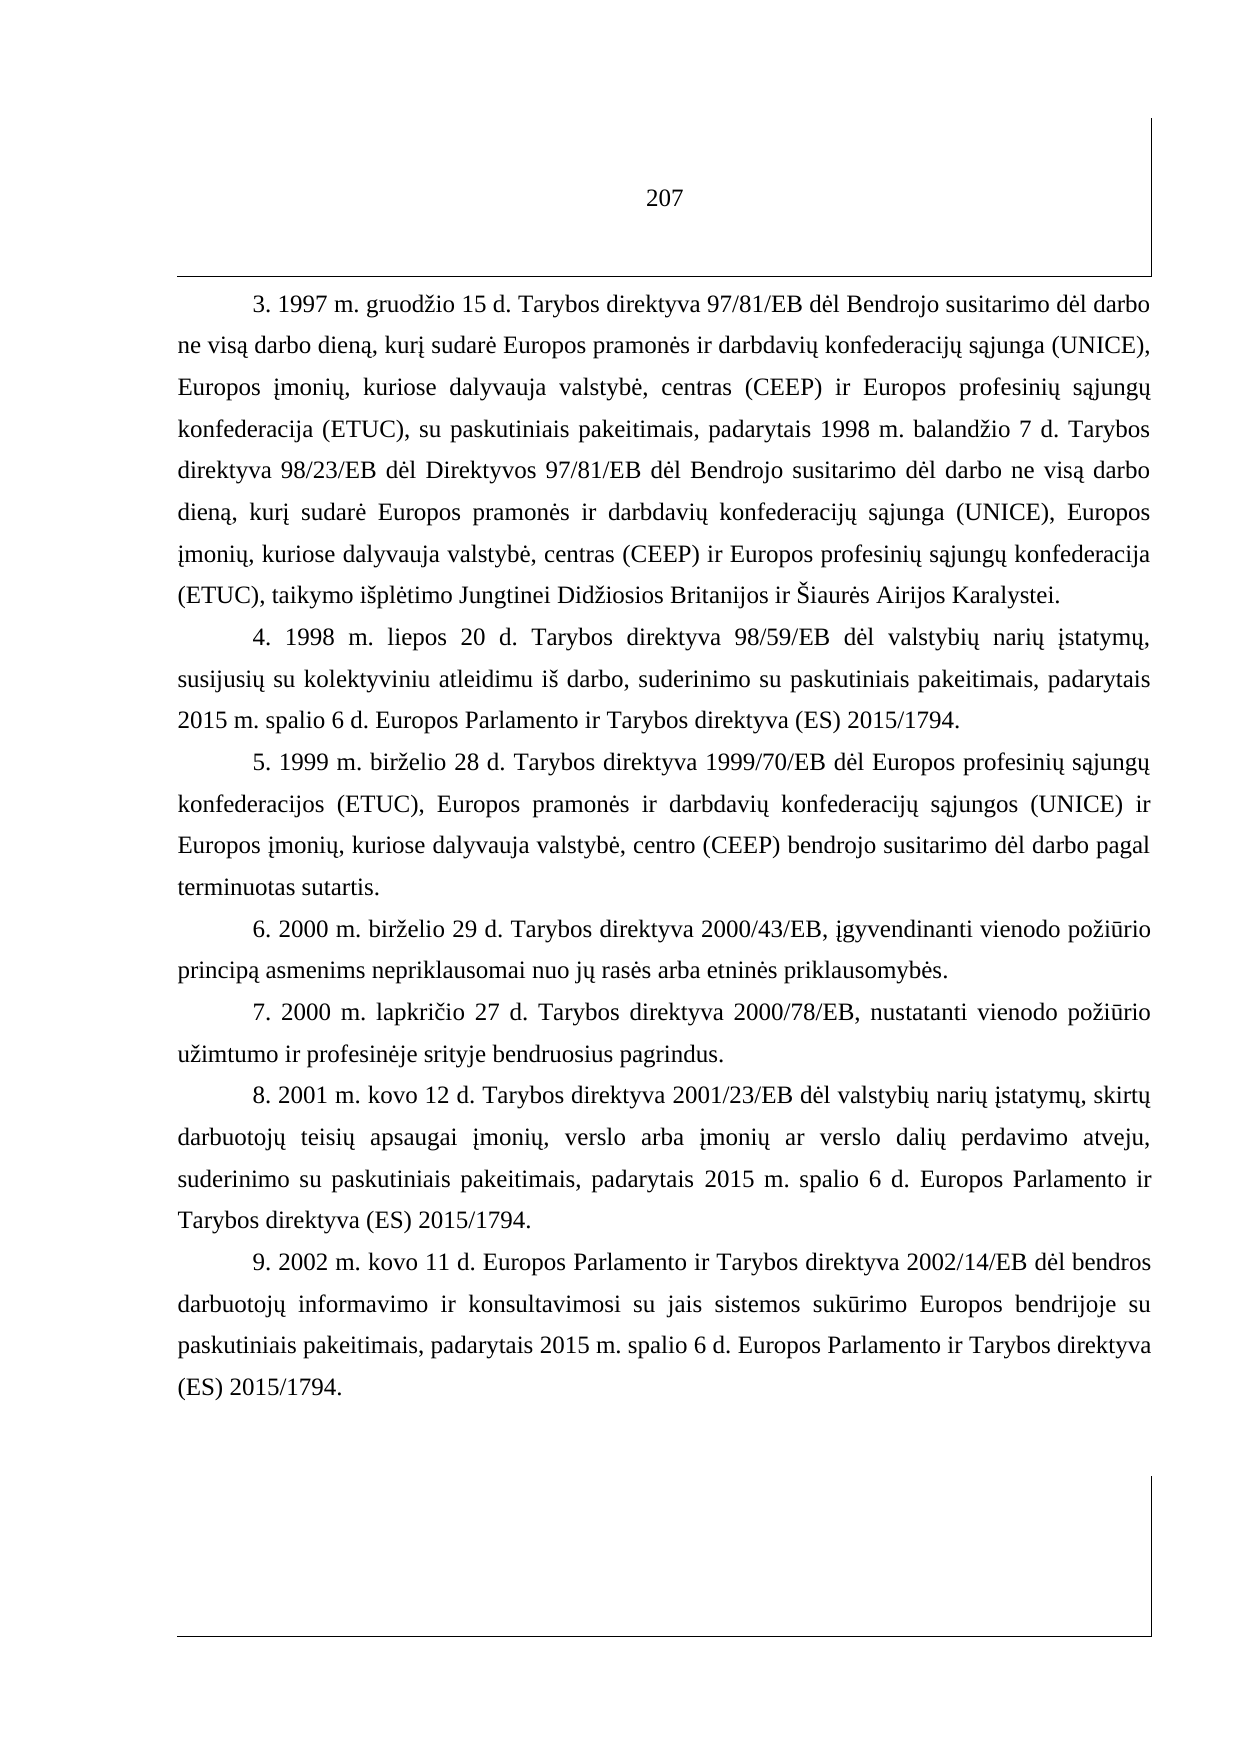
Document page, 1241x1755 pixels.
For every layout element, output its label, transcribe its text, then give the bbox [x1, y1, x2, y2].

text 9. 2002 m. kovo 11 d. Europos Parlamento ir Tarybos direktyva 2002/14/EB dėl bendros darbuotojų informavimo ir konsultavimosi su jais sistemos sukūrimo Europos bendrijoje su paskutiniais pakeitimais, padarytais 2015 m. spalio 6 d. Europos Parlamento ir Tarybos direktyva (ES) 2015/1794. [177, 1234, 1152, 1401]
text 5. 1999 m. birželio 28 d. Tarybos direktyva 1999/70/EB dėl Europos profesinių sąjungų konfederacijos (ETUC), Europos pramonės ir darbdavių konfederacijų sąjungos (UNICE) ir Europos įmonių, kuriose dalyvauja valstybė, centro (CEEP) bendrojo susitarimo dėl darbo pagal terminuotas sutartis. [177, 734, 1152, 901]
text 6. 2000 m. birželio 29 d. Tarybos direktyva 2000/43/EB, įgyvendinanti vienodo požiūrio principą asmenims nepriklausomai nuo jų rasės arba etninės priklausomybės. [177, 901, 1152, 984]
text 3. 1997 m. gruodžio 15 d. Tarybos direktyva 97/81/EB dėl Bendrojo susitarimo dėl darbo ne visą darbo dieną, kurį sudarė Europos pramonės ir darbdavių konfederacijų sąjunga (UNICE), Europos įmonių, kuriose dalyvauja valstybė, centras (CEEP) ir Europos profesinių sąjungų konfederacija (ETUC), su paskutiniais pakeitimais, padarytais 1998 m. balandžio 7 d. Tarybos direktyva 98/23/EB dėl Direktyvos 97/81/EB dėl Bendrojo susitarimo dėl darbo ne visą darbo dieną, kurį sudarė Europos pramonės ir darbdavių konfederacijų sąjunga (UNICE), Europos įmonių, kuriose dalyvauja valstybė, centras (CEEP) ir Europos profesinių sąjungų konfederacija (ETUC), taikymo išplėtimo Jungtinei Didžiosios Britanijos ir Šiaurės Airijos Karalystei. [177, 276, 1152, 609]
text 4. 1998 m. liepos 20 d. Tarybos direktyva 98/59/EB dėl valstybių narių įstatymų, susijusių su kolektyviniu atleidimu iš darbo, suderinimo su paskutiniais pakeitimais, padarytais 2015 m. spalio 6 d. Europos Parlamento ir Tarybos direktyva (ES) 2015/1794. [177, 609, 1152, 734]
text 8. 2001 m. kovo 12 d. Tarybos direktyva 2001/23/EB dėl valstybių narių įstatymų, skirtų darbuotojų teisių apsaugai įmonių, verslo arba įmonių ar verslo dalių perdavimo atveju, suderinimo su paskutiniais pakeitimais, padarytais 2015 m. spalio 6 d. Europos Parlamento ir Tarybos direktyva (ES) 2015/1794. [177, 1068, 1152, 1234]
text 7. 2000 m. lapkričio 27 d. Tarybos direktyva 2000/78/EB, nustatanti vienodo požiūrio užimtumo ir profesinėje srityje bendruosius pagrindus. [177, 984, 1152, 1068]
